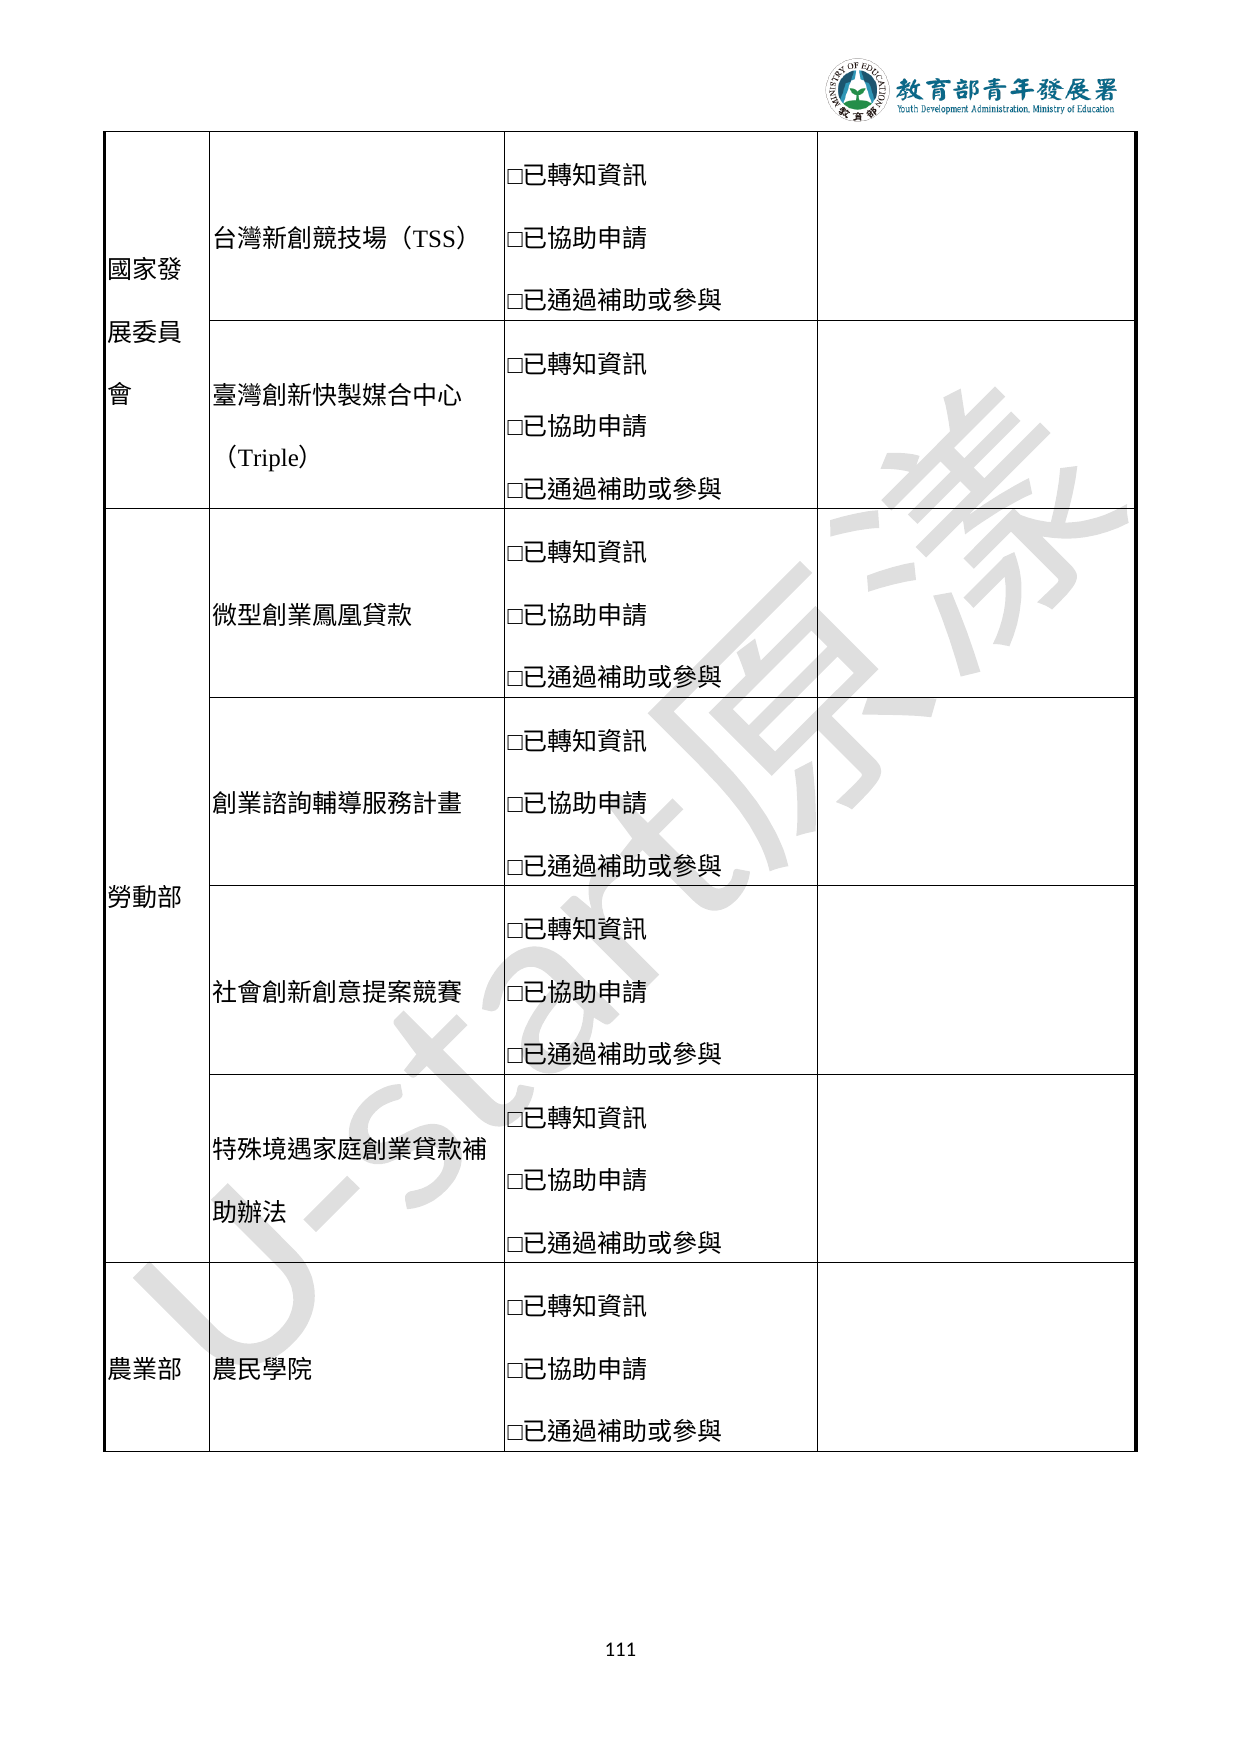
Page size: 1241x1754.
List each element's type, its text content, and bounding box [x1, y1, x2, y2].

table_cell □已轉知資訊 □已協助申請 □已通過補助或參與 [505, 1263, 817, 1451]
table_cell □已轉知資訊 □已協助申請 □已通過補助或參與 [505, 698, 817, 885]
table_cell [818, 1263, 1134, 1451]
table_cell 特殊境遇家庭創業貸款補助辦法 [210, 1075, 504, 1262]
table_cell [818, 321, 1134, 508]
table_cell [935, 482, 970, 508]
table_cell □已轉知資訊 □已協助申請 □已通過補助或參與 [505, 509, 817, 697]
table_cell [1066, 509, 1115, 522]
table_cell [818, 639, 826, 655]
table_cell [818, 698, 1134, 885]
table_cell [1016, 509, 1053, 521]
table_cell 創業諮詢輔導服務計畫 [210, 698, 504, 885]
table_cell [818, 509, 1134, 697]
table_cell 農業部 [106, 1263, 209, 1451]
table_cell [818, 698, 827, 707]
table_cell [818, 886, 1134, 1074]
table_cell 台灣新創競技場（TSS） [210, 132, 504, 319]
table_cell □已轉知資訊 □已協助申請 □已通過補助或參與 [505, 886, 817, 1074]
table_cell 臺灣創新快製媒合中心（Triple） [210, 321, 504, 508]
table_cell 勞動部 [106, 509, 209, 1262]
table_cell [895, 462, 950, 508]
table_cell 國家發展委員會 [106, 132, 209, 508]
table_cell 農民學院 [210, 1263, 504, 1451]
table_cell [818, 658, 852, 697]
table_cell [818, 1075, 1134, 1262]
table_cell □已轉知資訊 □已協助申請 □已通過補助或參與 [505, 1075, 817, 1262]
table_cell □已轉知資訊 □已協助申請 □已通過補助或參與 [505, 321, 817, 508]
table_cell □已轉知資訊 □已協助申請 □已通過補助或參與 [505, 132, 817, 319]
table_cell 社會創新創意提案競賽 [210, 886, 504, 1074]
table_cell [818, 132, 1134, 319]
table_cell 微型創業鳳凰貸款 [210, 509, 504, 697]
